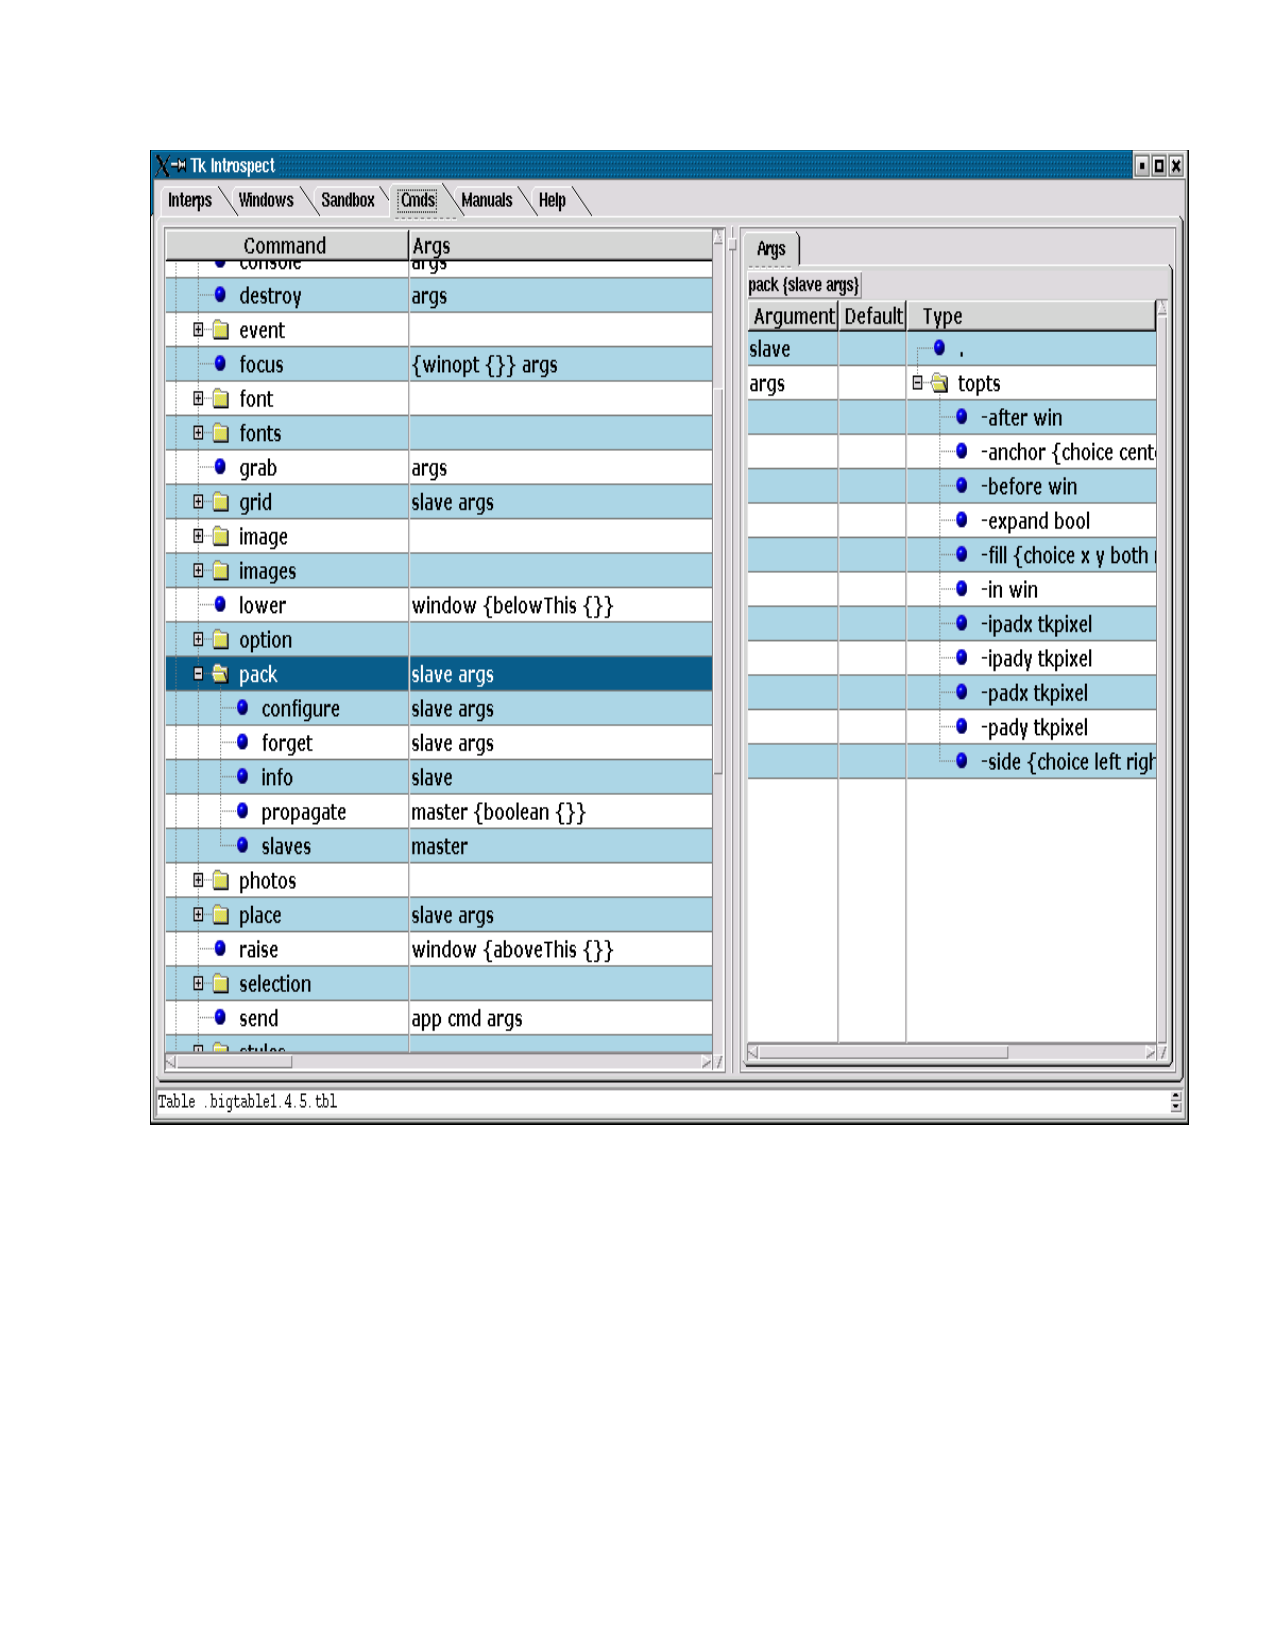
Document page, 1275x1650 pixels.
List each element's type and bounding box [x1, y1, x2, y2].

picture [150, 150, 1189, 1125]
